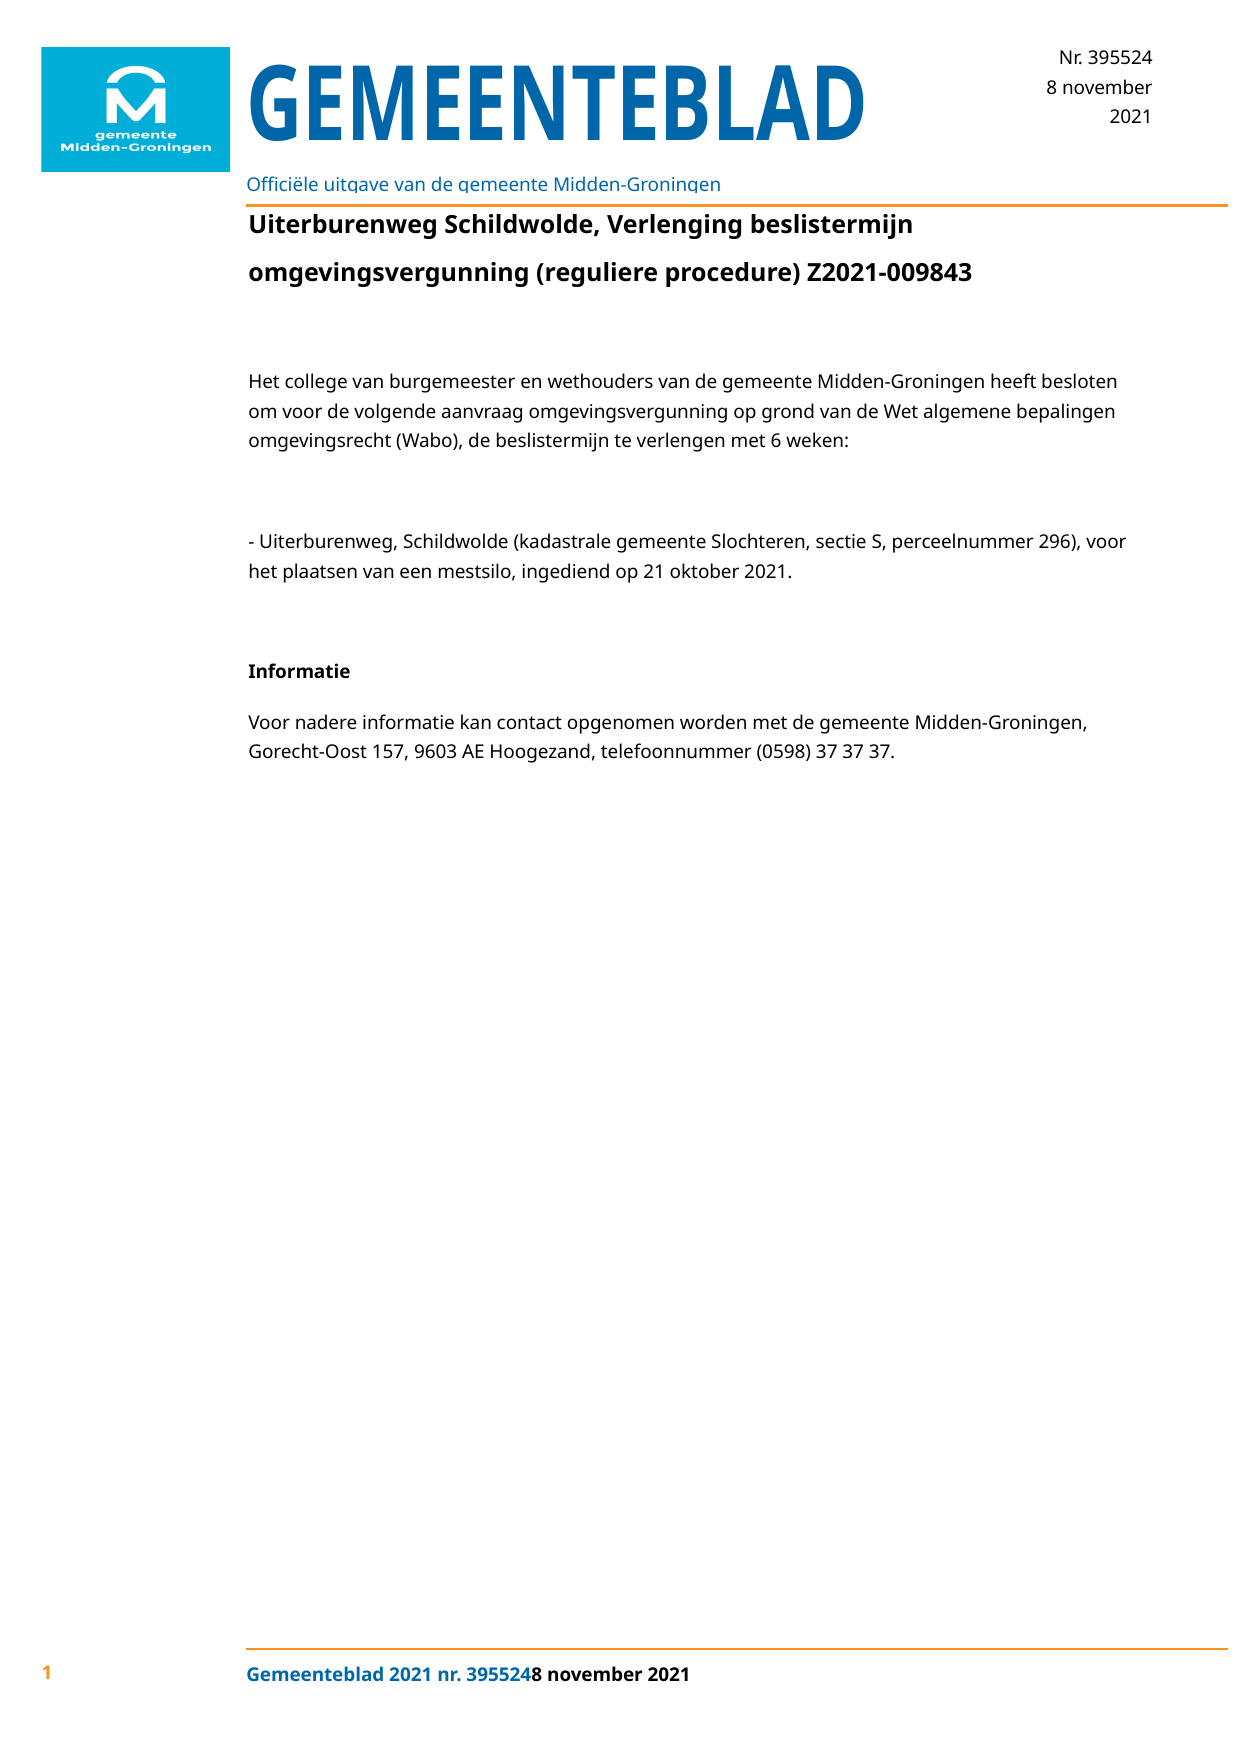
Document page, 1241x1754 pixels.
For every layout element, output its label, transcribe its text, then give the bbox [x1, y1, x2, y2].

text Voor nadere informatie kan contact opgenomen worden met de gemeente Midden-Groningen, Gorecht-Oost 157, 9603 AE Hoogezand, telefoonnummer (0598) 37 37 37. [248, 709, 1152, 764]
text Informatie [248, 659, 1152, 684]
picture [108, 66, 164, 82]
picture [184, 146, 190, 153]
text Het college van burgemeester en wethouders van de gemeente Midden-Groningen heeft besloten om voor de volgende aanvraag omgevingsvergunning op grond van de Wet algemene bepalingen omgevingsrecht (Wabo), de beslistermijn te verlengen met 6 weken: [248, 368, 1152, 453]
text - Uiterburenweg, Schildwolde (kadastrale gemeente Slochteren, sectie S, perceelnummer 296), voor het plaatsen van een mestsilo, ingediend op 21 oktober 2021. [248, 528, 1152, 584]
picture [107, 89, 165, 122]
text Uiterburenweg Schildwolde, Verlenging beslistermijn omgevingsvergunning (reguliere procedure) Z2021-009843 [248, 207, 1152, 288]
